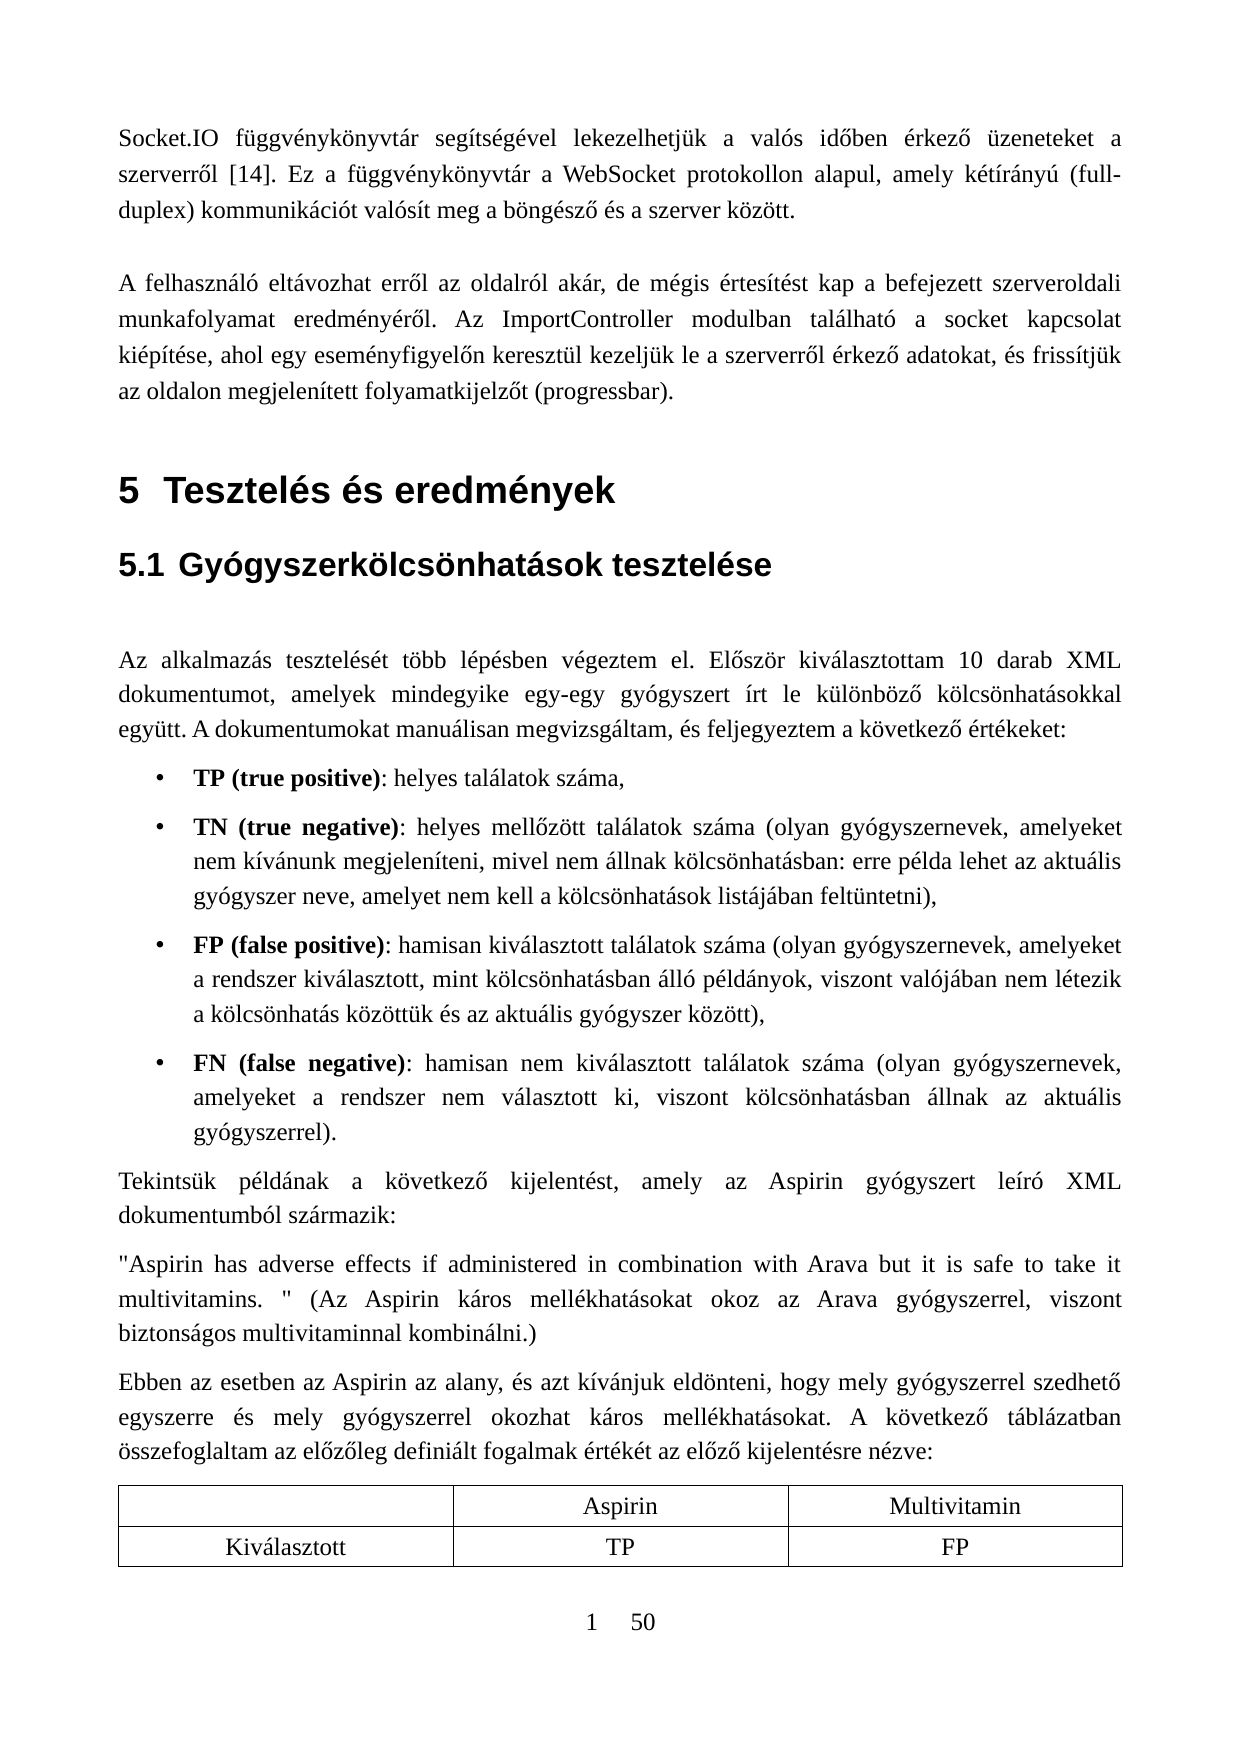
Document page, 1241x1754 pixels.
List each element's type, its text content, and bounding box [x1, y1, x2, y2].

subtitle "Aspirin has adverse effects if administered in combination with Arava but it is safe to take it multivitamins. " (Az Aspirin káros mellékhatásokat okoz az Arava gyógyszerrel, viszont biztonságos multivitaminnal kombinálni.) [118, 1249, 1122, 1347]
subtitle Ebben az esetben az Aspirin az alany, és azt kívánjuk eldönteni, hogy mely gyógyszerrel szedhető egyszerre és mely gyógyszerrel okozhat káros mellékhatásokat. A következő táblázatban összefoglaltam az előzőleg definiált fogalmak értékét az előző kijelentésre nézve: [118, 1367, 1122, 1465]
subtitle FN (false negative): hamisan nem kiválasztott találatok száma (olyan gyógyszernevek, amelyeket a rendszer nem választott ki, viszont kölcsönhatásban állnak az aktuális gyógyszerrel). [156, 1048, 1122, 1146]
table_header Aspirin [454, 1486, 788, 1526]
table_cell Kiválasztott [119, 1527, 453, 1566]
subtitle TN (true negative): helyes mellőzött találatok száma (olyan gyógyszernevek, amelyeket nem kívánunk megjeleníteni, mivel nem állnak kölcsönhatásban: erre példa lehet az aktuális gyógyszer neve, amelyet nem kell a kölcsönhatások listájában feltüntetni), [156, 812, 1122, 909]
subtitle Tekintsük példának a következő kijelentést, amely az Aspirin gyógyszert leíró XML dokumentumból származik: [118, 1166, 1122, 1229]
subtitle Az alkalmazás tesztelését több lépésben végeztem el. Először kiválasztottam 10 darab XML dokumentumot, amelyek mindegyike egy-egy gyógyszert írt le különböző kölcsönhatásokkal együtt. A dokumentumokat manuálisan megvizsgáltam, és feljegyeztem a következő értékeket: [118, 645, 1122, 742]
subtitle A felhasználó eltávozhat erről az oldalról akár, de mégis értesítést kap a befejezett szerveroldali munkafolyamat eredményéről. Az ImportController modulban található a socket kapcsolat kiépítése, ahol egy eseményfigyelőn keresztül kezeljük le a szerverről érkező adatokat, és frissítjük az oldalon megjelenített folyamatkijelzőt (progressbar). [118, 262, 1122, 406]
subtitle Socket.IO függvénykönyvtár segítségével lekezelhetjük a valós időben érkező üzeneteket a szerverről [14]. Ez a függvénykönyvtár a WebSocket protokollon alapul, amely kétírányú (full-duplex) kommunikációt valósít meg a böngésző és a szerver között. [118, 118, 1122, 226]
subtitle TP (true positive): helyes találatok száma, [156, 763, 1122, 791]
subtitle Tesztelés és eredmények [118, 467, 1122, 511]
table_cell FP [789, 1527, 1122, 1566]
table_cell TP [454, 1527, 788, 1566]
subtitle Gyógyszerkölcsönhatások tesztelése [118, 544, 1122, 583]
table_header [119, 1486, 453, 1526]
subtitle FP (false positive): hamisan kiválasztott találatok száma (olyan gyógyszernevek, amelyeket a rendszer kiválasztott, mint kölcsönhatásban álló példányok, viszont valójában nem létezik a kölcsönhatás közöttük és az aktuális gyógyszer között), [156, 930, 1122, 1027]
table_header Multivitamin [789, 1486, 1122, 1526]
